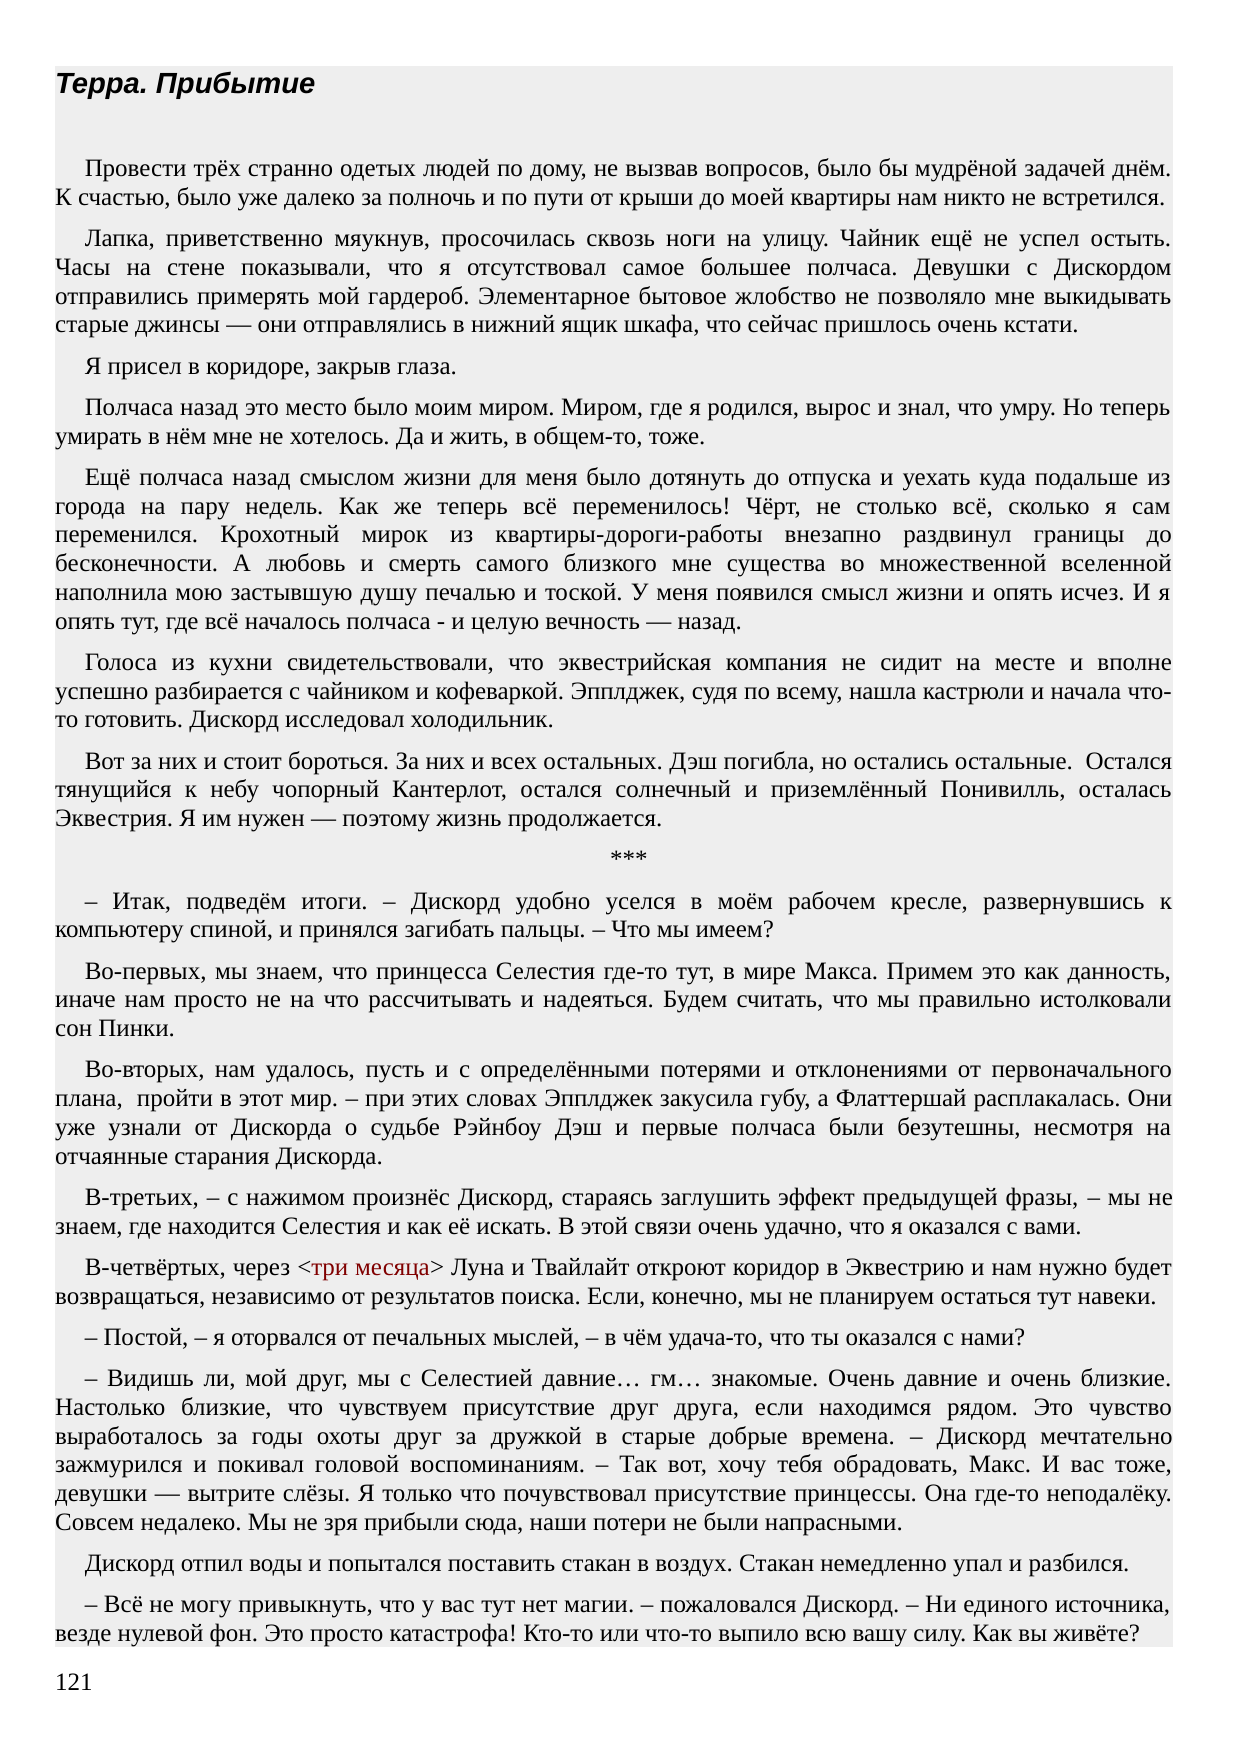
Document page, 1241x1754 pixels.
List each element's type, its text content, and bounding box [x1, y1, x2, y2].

text Дискорд отпил воды и попытался поставить стакан в воздух. Стакан немедленно упал и разбился. [55, 1548, 1173, 1577]
text Вот за них и стоит бороться. За них и всех остальных. Дэш погибла, но остались остальные. Остался тянущийся к небу чопорный Кантерлот, остался солнечный и приземлённый Понивилль, осталась Эквестрия. Я им нужен — поэтому жизнь продолжается. [55, 746, 1173, 832]
text Во-вторых, нам удалось, пусть и с определёнными потерями и отклонениями от первоначального плана, пройти в этот мир. – при этих словах Эпплджек закусила губу, а Флаттершай расплакалась. Они уже узнали от Дискорда о судьбе Рэйнбоу Дэш и первые полчаса были безутешны, несмотря на отчаянные старания Дискорда. [55, 1054, 1173, 1169]
text Ещё полчаса назад смыслом жизни для меня было дотянуть до отпуска и уехать куда подальше из города на пару недель. Как же теперь всё переменилось! Чёрт, не столько всё, сколько я сам переменился. Крохотный мирок из квартиры-дороги-работы внезапно раздвинул границы до бесконечности. А любовь и смерть самого близкого мне существа во множественной вселенной наполнила мою застывшую душу печалью и тоской. У меня появился смысл жизни и опять исчез. И я опять тут, где всё началось полчаса - и целую вечность — назад. [55, 462, 1173, 634]
text В-третьих, – с нажимом произнёс Дискорд, стараясь заглушить эффект предыдущей фразы, – мы не знаем, где находится Селестия и как её искать. В этой связи очень удачно, что я оказался с вами. [55, 1182, 1173, 1239]
text Голоса из кухни свидетельствовали, что эквестрийская компания не сидит на месте и вполне успешно разбирается с чайником и кофеваркой. Эпплджек, судя по всему, нашла кастрюли и начала что-то готовить. Дискорд исследовал холодильник. [55, 647, 1173, 733]
text *** [55, 844, 1173, 873]
text Я присел в коридоре, закрыв глаза. [55, 351, 1173, 379]
text – Видишь ли, мой друг, мы с Селестией давние… гм… знакомые. Очень давние и очень близкие. Настолько близкие, что чувствуем присутствие друг друга, если находимся рядом. Это чувство выработалось за годы охоты друг за дружкой в старые добрые времена. – Дискорд мечтательно зажмурился и покивал головой воспоминаниям. – Так вот, хочу тебя обрадовать, Макс. И вас тоже, девушки — вытрите слёзы. Я только что почувствовал присутствие принцессы. Она где-то неподалёку. Совсем недалеко. Мы не зря прибыли сюда, наши потери не были напрасными. [55, 1363, 1173, 1536]
subtitle Терра. Прибытие [55, 66, 1173, 99]
text Полчаса назад это место было моим миром. Миром, где я родился, вырос и знал, что умру. Но теперь умирать в нём мне не хотелось. Да и жить, в общем-то, тоже. [55, 392, 1173, 449]
text Во-первых, мы знаем, что принцесса Селестия где-то тут, в мире Макса. Примем это как данность, иначе нам просто не на что рассчитывать и надеяться. Будем считать, что мы правильно истолковали сон Пинки. [55, 956, 1173, 1042]
text Провести трёх странно одетых людей по дому, не вызвав вопросов, было бы мудрёной задачей днём. К счастью, было уже далеко за полночь и по пути от крыши до моей квартиры нам никто не встретился. [55, 153, 1173, 211]
text – Всё не могу привыкнуть, что у вас тут нет магии. – пожаловался Дискорд. – Ни единого источника, везде нулевой фон. Это просто катастрофа! Кто-то или что-то выпило всю вашу силу. Как вы живёте? [55, 1589, 1173, 1647]
text Лапка, приветственно мяукнув, просочилась сквозь ноги на улицу. Чайник ещё не успел остыть. Часы на стене показывали, что я отсутствовал самое большее полчаса. Девушки с Дискордом отправились примерять мой гардероб. Элементарное бытовое жлобство не позволяло мне выкидывать старые джинсы — они отправлялись в нижний ящик шкафа, что сейчас пришлось очень кстати. [55, 223, 1173, 338]
text В-четвёртых, через <три месяца> Луна и Твайлайт откроют коридор в Эквестрию и нам нужно будет возвращаться, независимо от результатов поиска. Если, конечно, мы не планируем остаться тут навеки. [55, 1252, 1173, 1309]
text – Постой, – я оторвался от печальных мыслей, – в чём удача-то, что ты оказался с нами? [55, 1322, 1173, 1351]
text – Итак, подведём итоги. – Дискорд удобно уселся в моём рабочем кресле, развернувшись к компьютеру спиной, и принялся загибать пальцы. – Что мы имеем? [55, 886, 1173, 943]
